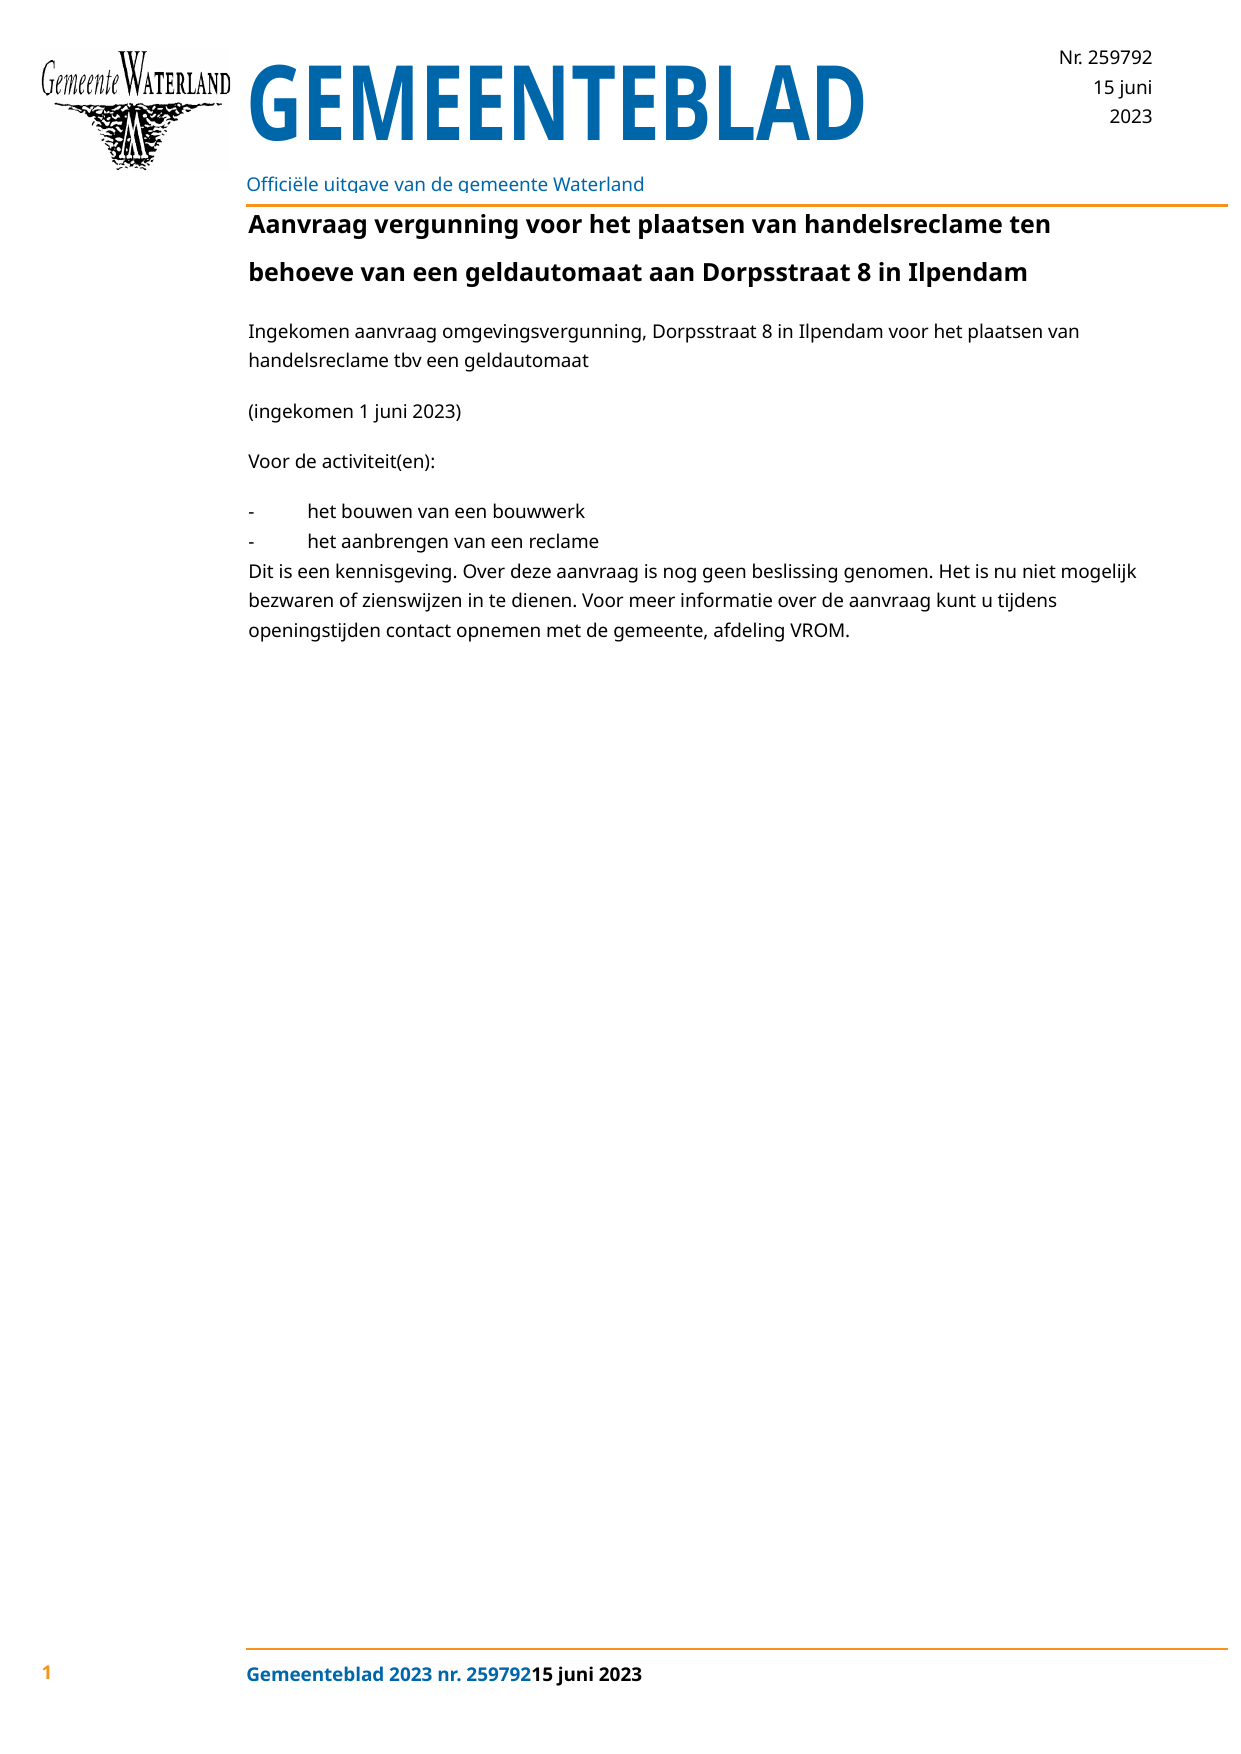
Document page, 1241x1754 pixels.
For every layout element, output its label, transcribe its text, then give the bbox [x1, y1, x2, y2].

text Voor de activiteit(en): [248, 448, 1152, 474]
text Dit is een kennisgeving. Over deze aanvraag is nog geen beslissing genomen. Het is nu niet mogelijk bezwaren of zienswijzen in te dienen. Voor meer informatie over de aanvraag kunt u tijdens openingstijden contact opnemen met de gemeente, afdeling VROM. [248, 558, 1152, 643]
list het aanbrengen van een reclame [248, 528, 1152, 554]
text Aanvraag vergunning voor het plaatsen van handelsreclame ten behoeve van een geldautomaat aan Dorpsstraat 8 in Ilpendam [248, 207, 1152, 288]
picture [41, 47, 231, 172]
text Ingekomen aanvraag omgevingsvergunning, Dorpsstraat 8 in Ilpendam voor het plaatsen van handelsreclame tbv een geldautomaat [248, 318, 1152, 373]
text (ingekomen 1 juni 2023) [248, 398, 1152, 424]
list het bouwen van een bouwwerk [248, 499, 1152, 524]
